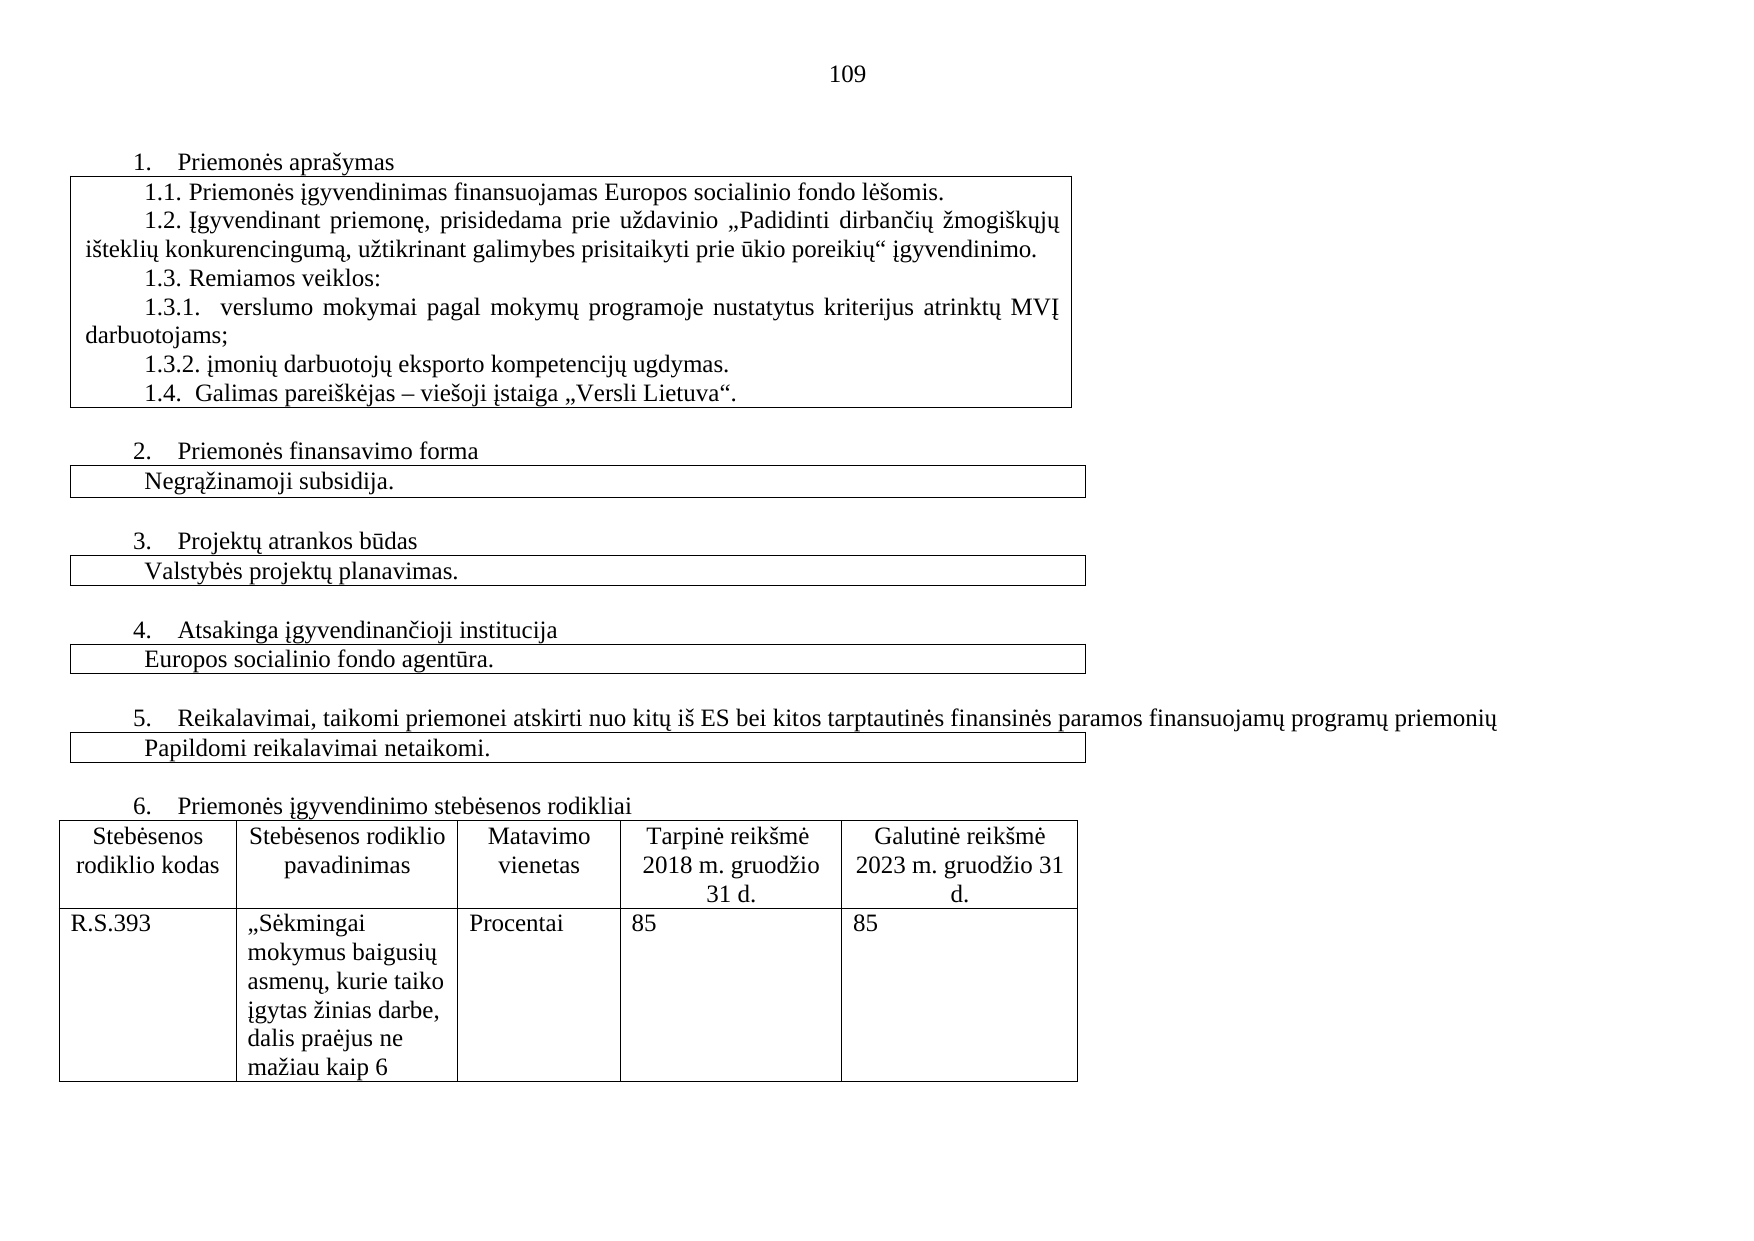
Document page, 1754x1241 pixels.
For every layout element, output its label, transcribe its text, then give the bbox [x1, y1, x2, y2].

table_cell R.S.393 [60, 909, 236, 1081]
text 3. Projektų atrankos būdas [133, 526, 1636, 555]
text 2. Priemonės finansavimo forma [133, 436, 1636, 465]
table_cell 85 [842, 909, 1077, 1081]
table_cell Procentai [458, 909, 620, 1081]
table_header Tarpinė reikšmė 2018 m. gruodžio 31 d. [621, 821, 841, 907]
table_header Stebėsenos rodiklio kodas [60, 821, 236, 907]
text 5. Reikalavimai, taikomi priemonei atskirti nuo kitų iš ES bei kitos tarptautinės finansinės paramos finansuojamų programų priemonių [74, 703, 1636, 732]
table_header 1.1. Priemonės įgyvendinimas finansuojamas Europos socialinio fondo lėšomis. [71, 177, 1071, 205]
table_header Europos socialinio fondo agentūra. [71, 645, 1085, 673]
table_cell „Sėkmingai mokymus baigusių asmenų, kurie taiko įgytas žinias darbe, dalis praėjus ne mažiau kaip 6 [237, 909, 457, 1081]
text 4. Atsakinga įgyvendinančioji institucija [133, 615, 1636, 643]
text 6. Priemonės įgyvendinimo stebėsenos rodikliai [133, 791, 1636, 820]
table_cell 85 [621, 909, 841, 1081]
table_header Valstybės projektų planavimas. [71, 556, 1085, 585]
table_cell 1.2. Įgyvendinant priemonę, prisidedama prie uždavinio „Padidinti dirbančių žmogiškųjų išteklių konkurencingumą, užtikrinant galimybes prisitaikyti prie ūkio poreikių“ įgyvendinimo. [71, 205, 1071, 263]
table_cell 1.3. Remiamos veiklos: 1.3.1. verslumo mokymai pagal mokymų programoje nustatytus kriterijus atrinktų MVĮ darbuotojams; 1.3.2. įmonių darbuotojų eksporto kompetencijų ugdymas. [71, 263, 1071, 378]
table_header Negrąžinamoji subsidija. [71, 466, 1085, 497]
table_header Galutinė reikšmė 2023 m. gruodžio 31 d. [842, 821, 1077, 907]
table_header Papildomi reikalavimai netaikomi. [71, 733, 1085, 762]
table_header Stebėsenos rodiklio pavadinimas [237, 821, 457, 907]
text 1. Priemonės aprašymas [133, 147, 1636, 176]
table_cell 1.4. Galimas pareiškėjas – viešoji įstaiga „Versli Lietuva“. [71, 378, 1071, 407]
table_header Matavimo vienetas [458, 821, 620, 907]
